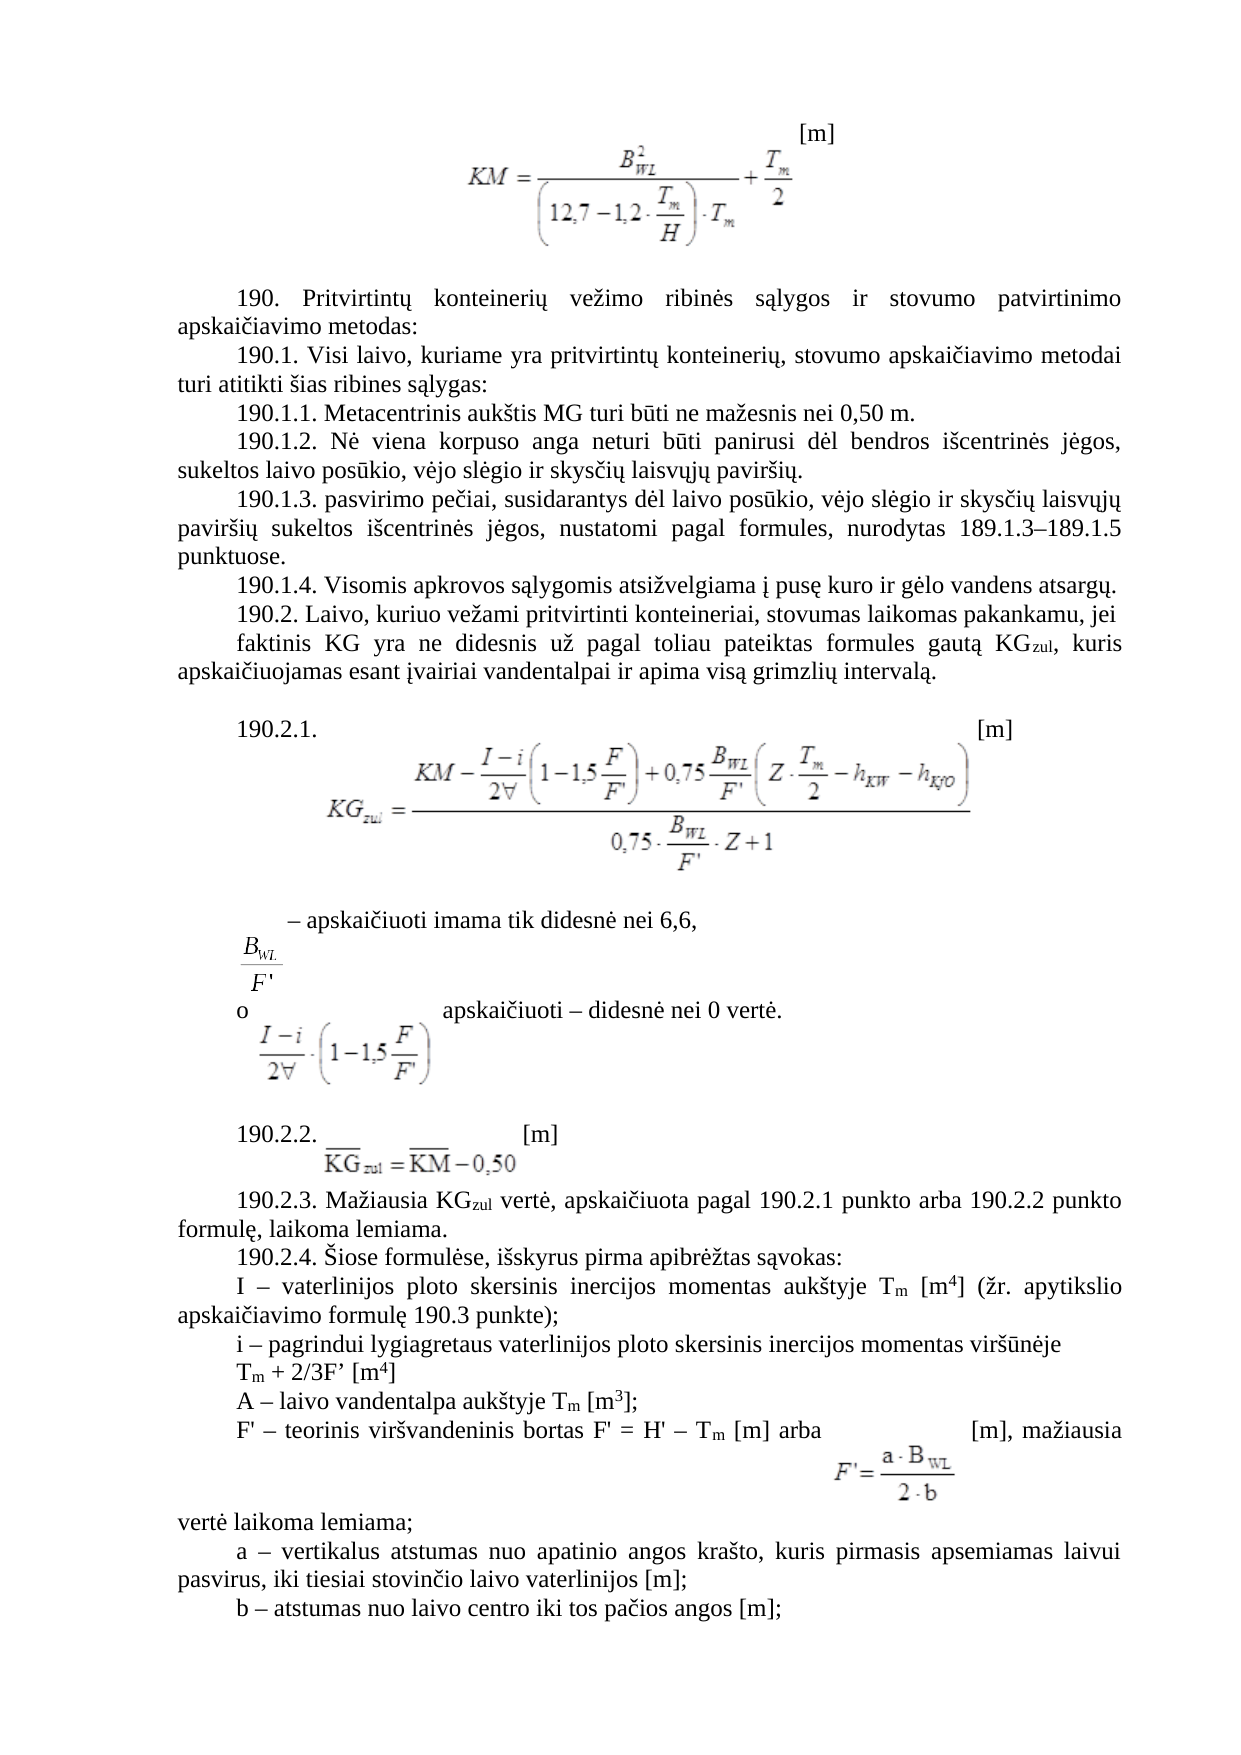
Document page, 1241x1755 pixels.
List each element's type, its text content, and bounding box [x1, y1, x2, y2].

text 190.1.3. pasvirimo pečiai, susidarantys dėl laivo posūkio, vėjo slėgio ir skysčių laisvųjų paviršių sukeltos išcentrinės jėgos, nustatomi pagal formules, nurodytas 189.1.3–189.1.5 punktuose. [177, 484, 1122, 570]
text o apskaičiuoti – didesnė nei 0 vertė. [177, 996, 1122, 1091]
text 190.2.1. [m] [177, 714, 1122, 876]
text I – vaterlinijos ploto skersinis inercijos momentas aukštyje Tm [m4] (žr. apytikslio apskaičiavimo formulę 190.3 punkte); [177, 1271, 1122, 1329]
text F' – teorinis viršvandeninis bortas F' = H' – Tm [m] arba [m], mažiausia vertė laikoma lemiama; [177, 1415, 1122, 1536]
text 190.1. Visi laivo, kuriame yra pritvirtintų konteinerių, stovumo apskaičiavimo metodai turi atitikti šias ribines sąlygas: [177, 340, 1122, 398]
text Tm + 2/3F’ [m4] [177, 1357, 1122, 1386]
text 190.1.4. Visomis apkrovos sąlygomis atsižvelgiama į pusę kuro ir gėlo vandens atsargų. [177, 570, 1122, 599]
text 190.2. Laivo, kuriuo vežami pritvirtinti konteineriai, stovumas laikomas pakankamu, jei [177, 599, 1122, 628]
text 190.2.4. Šiose formulėse, išskyrus pirma apibrėžtas sąvokas: [177, 1242, 1122, 1271]
text – apskaičiuoti imama tik didesnė nei 6,6, [177, 905, 1122, 996]
text faktinis KG yra ne didesnis už pagal toliau pateiktas formules gautą KGzul, kuris apskaičiuojamas esant įvairiai vandentalpai ir apima visą grimzlių intervalą. [177, 628, 1122, 685]
text i – pagrindui lygiagretaus vaterlinijos ploto skersinis inercijos momentas viršūnėje [177, 1329, 1122, 1357]
text 190.2.3. Mažiausia KGzul vertė, apskaičiuota pagal 190.2.1 punkto arba 190.2.2 punkto formulę, laikoma lemiama. [177, 1185, 1122, 1242]
text A – laivo vandentalpa aukštyje Tm [m3]; [177, 1386, 1122, 1415]
text 190. Pritvirtintų konteinerių vežimo ribinės sąlygos ir stovumo patvirtinimo apskaičiavimo metodas: [177, 283, 1122, 340]
text 190.1.1. Metacentrinis aukštis MG turi būti ne mažesnis nei 0,50 m. [177, 398, 1122, 426]
text a – vertikalus atstumas nuo apatinio angos krašto, kuris pirmasis apsemiamas laivui pasvirus, iki tiesiai stovinčio laivo vaterlinijos [m]; [177, 1536, 1122, 1593]
text 190.1.2. Nė viena korpuso anga neturi būti panirusi dėl bendros išcentrinės jėgos, sukeltos laivo posūkio, vėjo slėgio ir skysčių laisvųjų paviršių. [177, 426, 1122, 484]
text [m] [177, 118, 1122, 254]
text b – atstumas nuo laivo centro iki tos pačios angos [m]; [177, 1593, 1122, 1622]
text 190.2.2. [m] [177, 1119, 1122, 1185]
